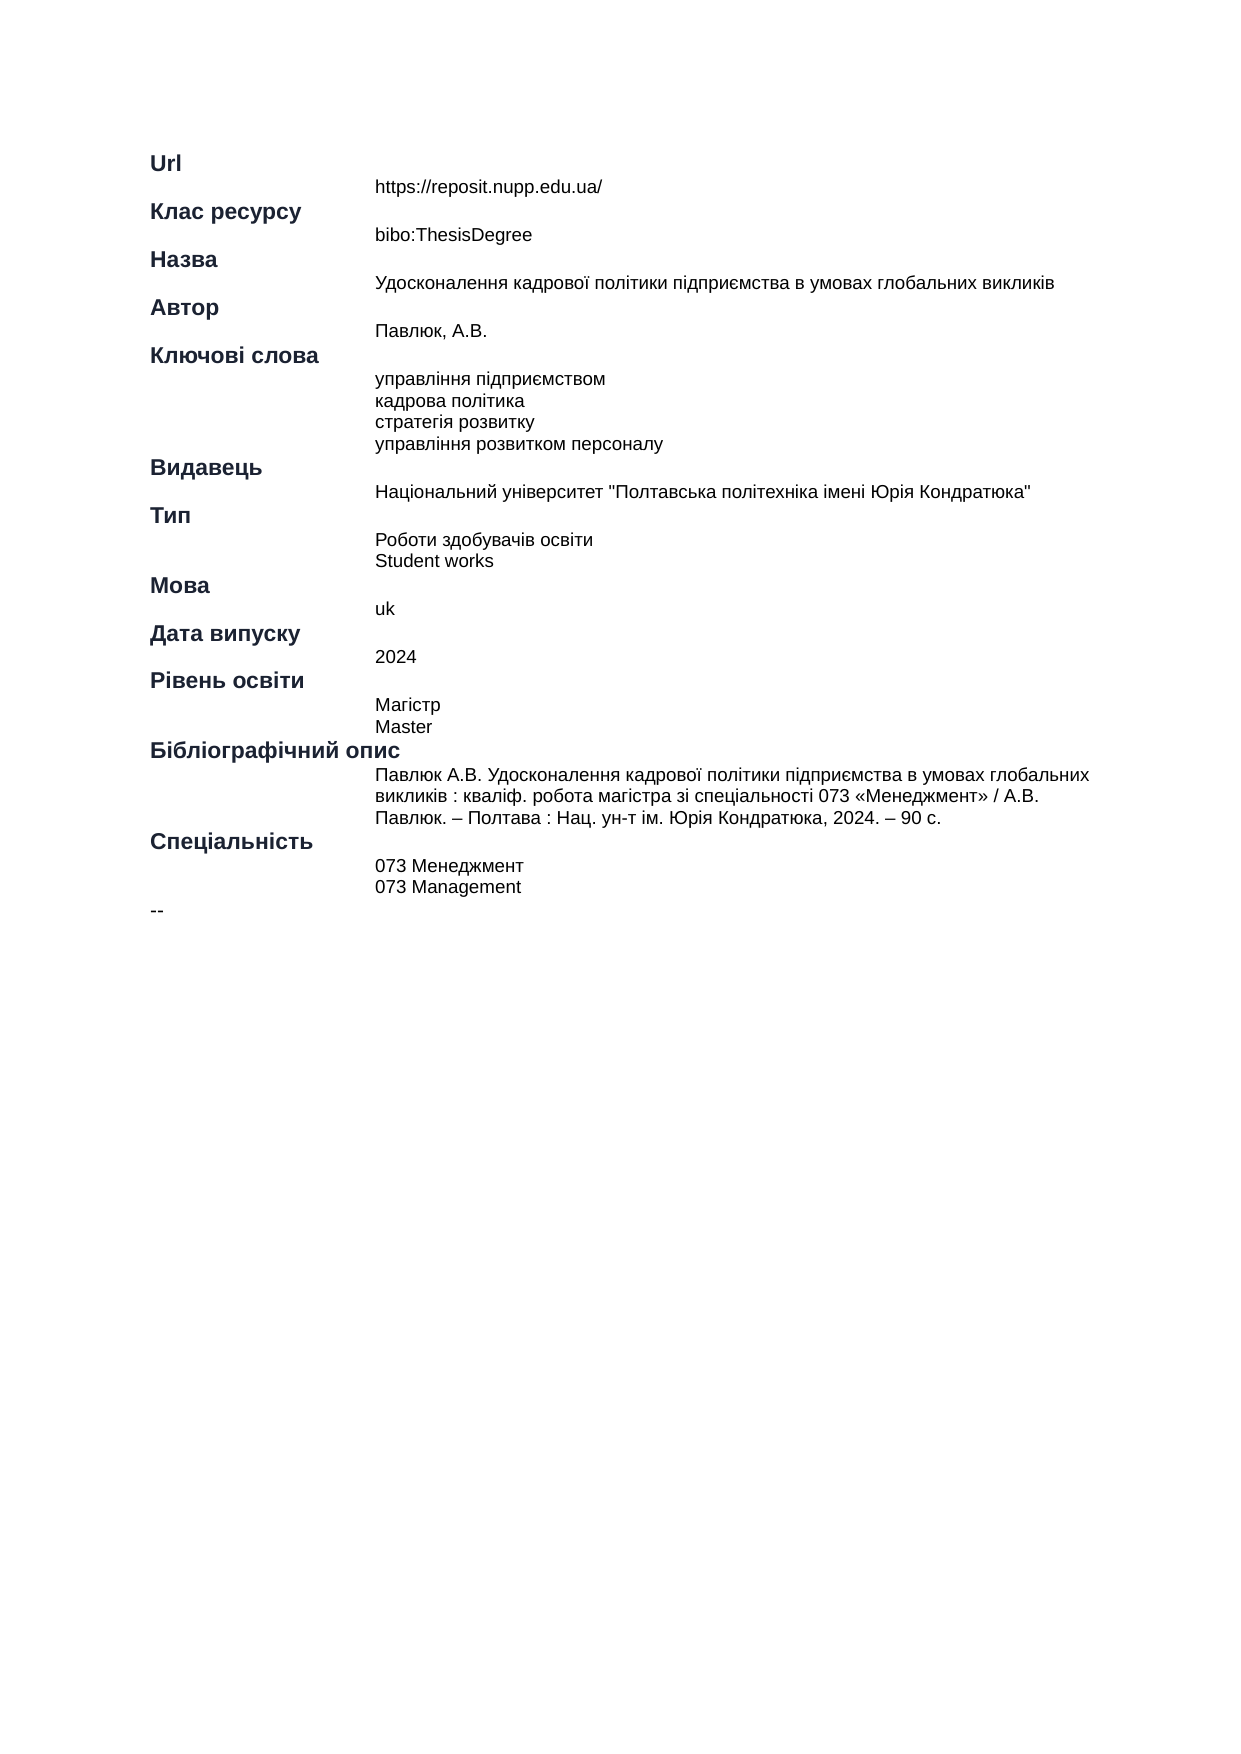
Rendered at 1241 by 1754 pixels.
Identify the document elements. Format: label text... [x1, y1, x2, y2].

text https://reposit.nupp.edu.ua/ [375, 176, 1090, 198]
text управління підприємством [375, 368, 1090, 389]
text стратегія розвитку [375, 411, 1090, 433]
text Павлюк А.В. Удосконалення кадрової політики підприємства в умовах глобальних викликів : кваліф. робота магістра зі спеціальності 073 «Менеджмент» / А.В. Павлюк. – Полтава : Нац. ун-т ім. Юрія Кондратюка, 2024. – 90 с. [375, 763, 1090, 828]
text 073 Management [375, 876, 1090, 897]
text Удосконалення кадрової політики підприємства в умовах глобальних викликів [375, 272, 1090, 294]
text Master [375, 715, 1090, 737]
text Автор [150, 294, 1090, 320]
text Магістр [375, 694, 1090, 715]
text Student works [375, 550, 1090, 572]
text Клас ресурсу [150, 198, 1090, 224]
text Дата випуску [150, 619, 1090, 646]
text Назва [150, 246, 1090, 272]
text Видавець [150, 454, 1090, 481]
text Мова [150, 572, 1090, 598]
text Рівень освіти [150, 667, 1090, 694]
text 2024 [375, 646, 1090, 667]
text Спеціальність [150, 828, 1090, 854]
text Бібліографічний опис [150, 737, 1090, 763]
text Павлюк, А.В. [375, 320, 1090, 342]
text Роботи здобувачів освіти [375, 528, 1090, 550]
text bibo:ThesisDegree [375, 224, 1090, 246]
text Національний університет "Полтавська політехніка імені Юрія Кондратюка" [375, 481, 1090, 502]
text Url [150, 150, 1090, 176]
text Ключові слова [150, 342, 1090, 368]
text управління розвитком персоналу [375, 433, 1090, 454]
text -- [150, 897, 1090, 921]
text кадрова політика [375, 389, 1090, 411]
text Тип [150, 502, 1090, 528]
text 073 Менеджмент [375, 854, 1090, 876]
text uk [375, 598, 1090, 619]
